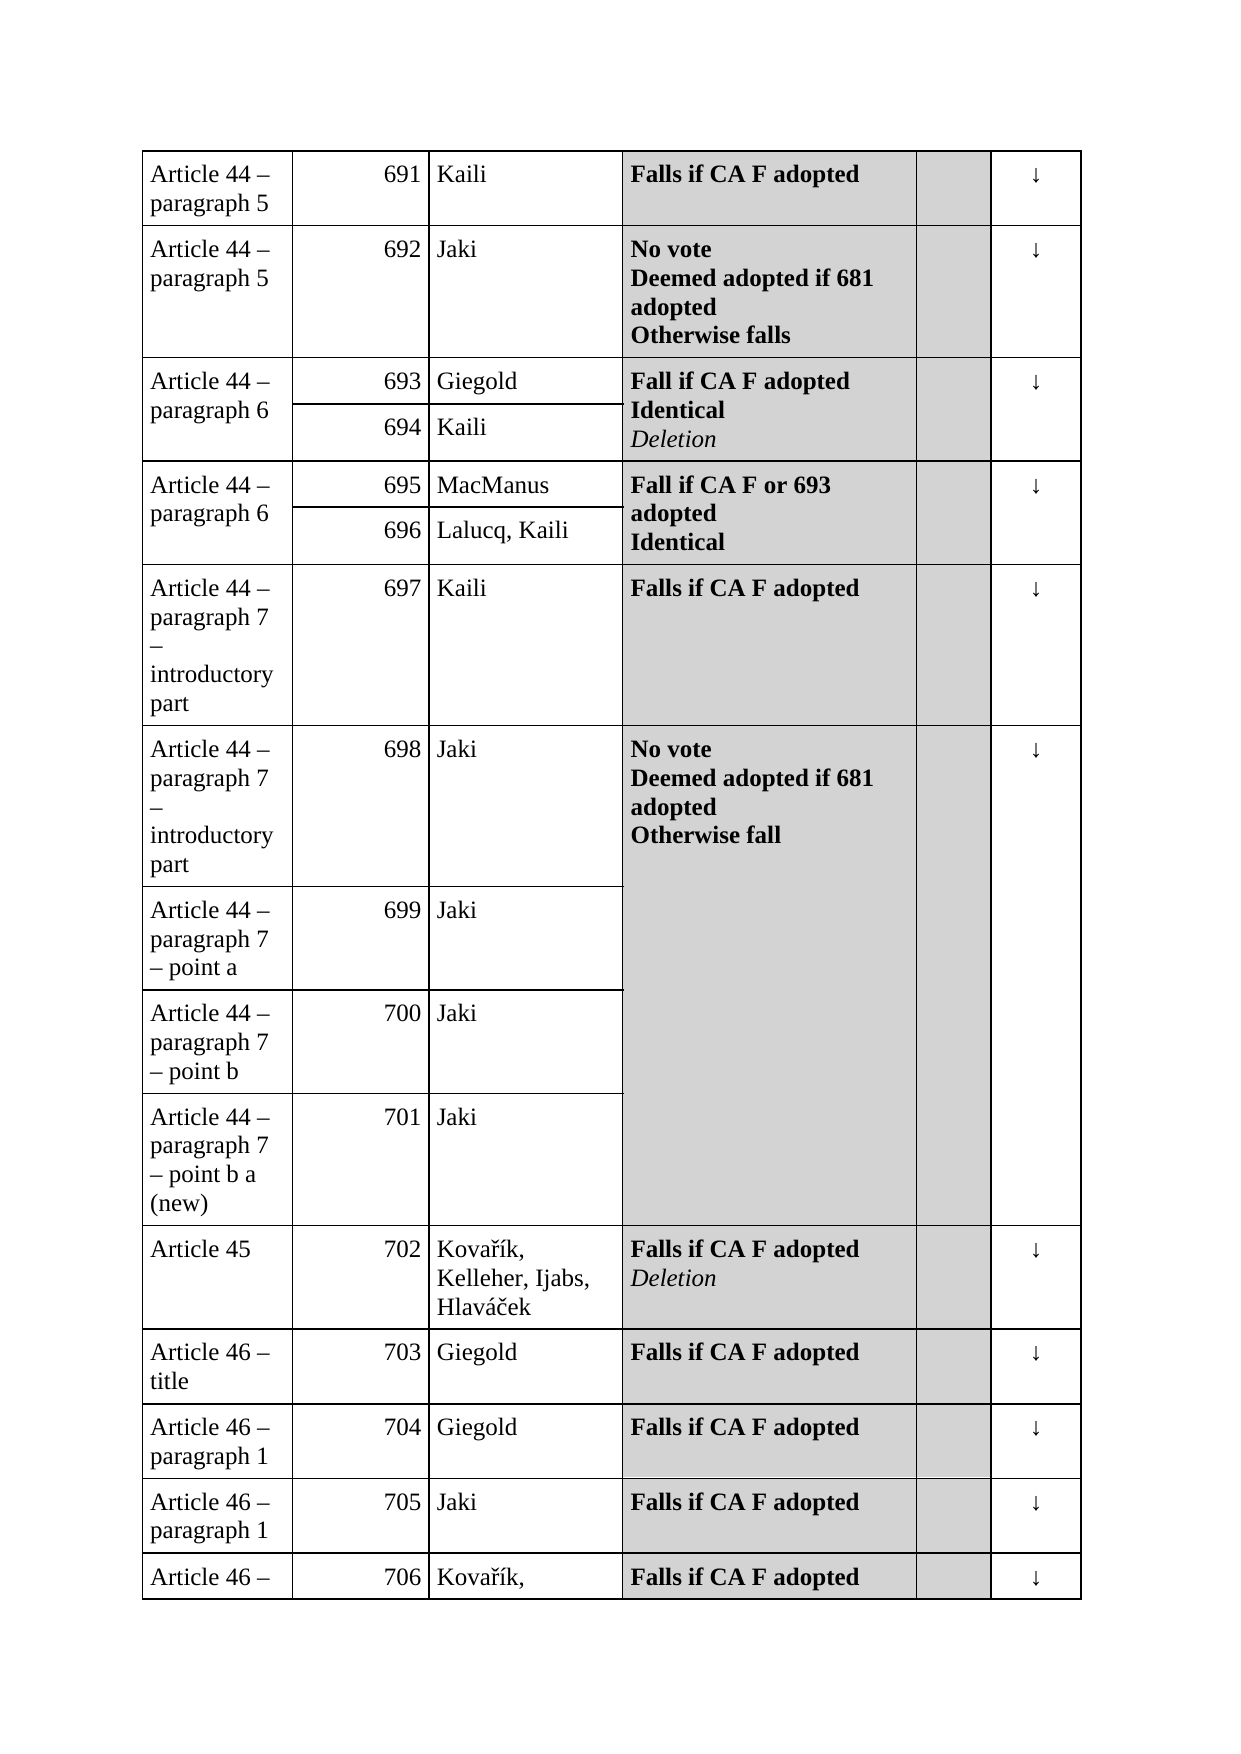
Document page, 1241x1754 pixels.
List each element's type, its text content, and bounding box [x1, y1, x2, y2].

table_cell ↓ [992, 726, 1080, 1225]
table_cell 701 [293, 1094, 428, 1225]
table_cell No vote Deemed adopted if 681 adopted Otherwise fall [623, 726, 916, 1225]
table_cell ↓ [992, 1554, 1080, 1598]
table_cell Article 46 – [143, 1554, 292, 1598]
table_cell Jaki [430, 726, 622, 886]
table_cell ↓ [992, 152, 1080, 225]
table_cell Giegold [430, 1330, 622, 1403]
table_cell [917, 226, 990, 357]
table_cell Kaili [430, 152, 622, 225]
table_cell [917, 1226, 990, 1328]
table_cell [917, 1405, 990, 1477]
table_cell 699 [293, 887, 428, 989]
table_cell No vote Deemed adopted if 681 adopted Otherwise falls [623, 226, 916, 357]
table_cell 694 [293, 405, 428, 460]
table_cell 700 [293, 991, 428, 1092]
table_cell Article 44 – paragraph 6 [143, 358, 292, 460]
table_cell Kaili [430, 565, 622, 725]
table_cell Article 44 – paragraph 7 – point a [143, 887, 292, 989]
table_cell Fall if CA F adopted Identical Deletion [623, 358, 916, 460]
table_cell 697 [293, 565, 428, 725]
table_cell Kaili [430, 405, 622, 460]
table_cell 702 [293, 1226, 428, 1328]
table_cell Jaki [430, 226, 622, 357]
table_cell ↓ [992, 358, 1080, 460]
table_cell Falls if CA F adopted [623, 152, 916, 225]
table_cell [917, 1330, 990, 1403]
table_cell Article 46 – paragraph 1 [143, 1479, 292, 1552]
table_cell 704 [293, 1405, 428, 1477]
table_cell [917, 1554, 990, 1598]
table_cell Jaki [430, 1094, 622, 1225]
table_cell 696 [293, 508, 428, 564]
table_cell Article 44 – paragraph 7 – point b a (new) [143, 1094, 292, 1225]
table_cell 703 [293, 1330, 428, 1403]
table_cell Falls if CA F adopted [623, 1479, 916, 1552]
table_cell [917, 726, 990, 1225]
table_cell [917, 1479, 990, 1552]
table_cell [917, 462, 990, 564]
table_cell MacManus [430, 462, 622, 506]
table_cell Article 44 – paragraph 7 – introductory part [143, 726, 292, 886]
table_cell Falls if CA F adopted [623, 1330, 916, 1403]
table_cell ↓ [992, 1330, 1080, 1403]
table_cell Kovařík, Kelleher, Ijabs, Hlaváček [430, 1226, 622, 1328]
table_cell Jaki [430, 1479, 622, 1552]
table_cell Jaki [430, 991, 622, 1092]
table_cell 706 [293, 1554, 428, 1598]
table_cell Giegold [430, 1405, 622, 1477]
table_cell ↓ [992, 226, 1080, 357]
table_cell 692 [293, 226, 428, 357]
table_cell 691 [293, 152, 428, 225]
table_cell Article 44 – paragraph 7 – point b [143, 991, 292, 1092]
table_cell ↓ [992, 1226, 1080, 1328]
table_cell ↓ [992, 1405, 1080, 1477]
table_cell [917, 152, 990, 225]
table_cell 705 [293, 1479, 428, 1552]
table_cell ↓ [992, 1479, 1080, 1552]
table_cell Article 44 – paragraph 7 – introductory part [143, 565, 292, 725]
table_cell Fall if CA F or 693 adopted Identical [623, 462, 916, 564]
table_cell Falls if CA F adopted [623, 1554, 916, 1598]
table_cell Falls if CA F adopted [623, 1405, 916, 1477]
table_cell Article 44 – paragraph 6 [143, 462, 292, 564]
table_cell Falls if CA F adopted [623, 565, 916, 725]
table_cell ↓ [992, 565, 1080, 725]
table_cell Article 46 – paragraph 1 [143, 1405, 292, 1477]
table_cell Giegold [430, 358, 622, 403]
table_cell Lalucq, Kaili [430, 508, 622, 564]
table_cell Article 44 – paragraph 5 [143, 226, 292, 357]
table_cell Article 46 – title [143, 1330, 292, 1403]
table_cell 698 [293, 726, 428, 886]
table_cell Article 45 [143, 1226, 292, 1328]
table_cell [917, 358, 990, 460]
table_cell 693 [293, 358, 428, 403]
table_cell [917, 565, 990, 725]
table_cell Article 44 – paragraph 5 [143, 152, 292, 225]
table_cell Jaki [430, 887, 622, 989]
table_cell ↓ [992, 462, 1080, 564]
table_cell Kovařík, [430, 1554, 622, 1598]
table_cell 695 [293, 462, 428, 506]
table_cell Falls if CA F adopted Deletion [623, 1226, 916, 1328]
